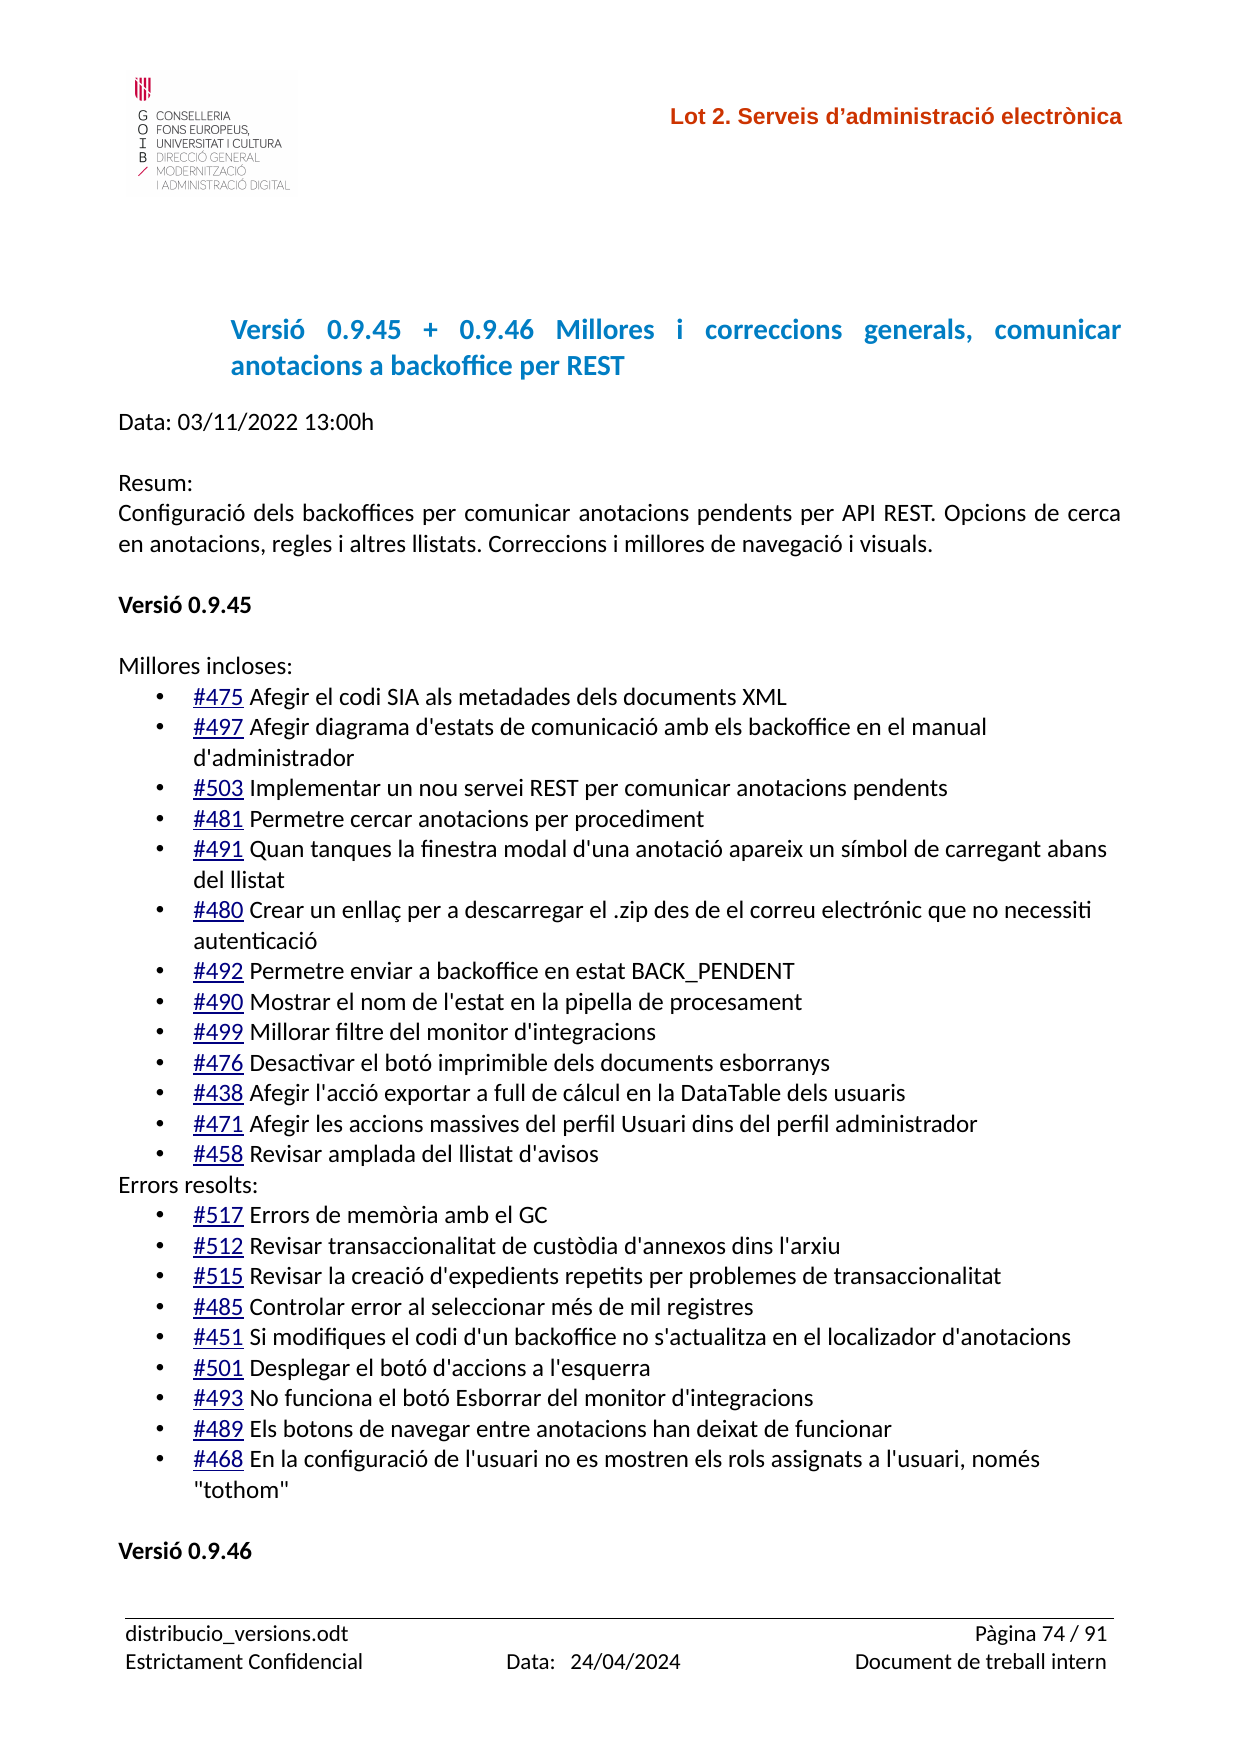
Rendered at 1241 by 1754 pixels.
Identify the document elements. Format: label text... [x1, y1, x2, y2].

list #468 En la configuració de l'usuari no es mostren els rols assignats a l'usuari, només "tothom" [156, 1444, 1122, 1505]
list #501 Desplegar el botó d'accions a l'esquerra [156, 1352, 1122, 1383]
list #438 Afegir l'acció exportar a full de cálcul en la DataTable dels usuaris [156, 1077, 1122, 1108]
text Data: 03/11/2022 13:00h [118, 406, 1122, 436]
subtitle Versió 0.9.45 + 0.9.46 Millores i correccions generals, comunicar anotacions a backoffice per REST [153, 311, 1122, 382]
text Versió 0.9.46 [118, 1535, 1122, 1566]
list #451 Si modifiques el codi d'un backoffice no s'actualitza en el localizador d'anotacions [156, 1322, 1122, 1352]
list #480 Crear un enllaç per a descarregar el .zip des de el correu electrónic que no necessiti autenticació [156, 894, 1122, 955]
list #493 No funciona el botó Esborrar del monitor d'integracions [156, 1383, 1122, 1413]
list #517 Errors de memòria amb el GC [156, 1199, 1122, 1230]
list #503 Implementar un nou servei REST per comunicar anotacions pendents [156, 772, 1122, 803]
list #515 Revisar la creació d'expedients repetits per problemes de transaccionalitat [156, 1261, 1122, 1291]
list #481 Permetre cercar anotacions per procediment [156, 803, 1122, 833]
list #497 Afegir diagrama d'estats de comunicació amb els backoffice en el manual d'administrador [156, 711, 1122, 772]
text Configuració dels backoffices per comunicar anotacions pendents per API REST. Opcions de cerca en anotacions, regles i altres llistats. Correccions i millores de navegació i visuals. [118, 497, 1122, 558]
list #458 Revisar amplada del llistat d'avisos [156, 1138, 1122, 1169]
text Millores incloses: [118, 650, 1122, 681]
list #491 Quan tanques la finestra modal d'una anotació apareix un símbol de carregant abans del llistat [156, 833, 1122, 894]
list #489 Els botons de navegar entre anotacions han deixat de funcionar [156, 1413, 1122, 1444]
text Resum: [118, 467, 1122, 497]
list #492 Permetre enviar a backoffice en estat BACK_PENDENT [156, 955, 1122, 986]
list #490 Mostrar el nom de l'estat en la pipella de procesament [156, 986, 1122, 1016]
list #475 Afegir el codi SIA als metadades dels documents XML [156, 681, 1122, 711]
text Errors resolts: [118, 1169, 1122, 1199]
list #485 Controlar error al seleccionar més de mil registres [156, 1291, 1122, 1322]
list #512 Revisar transaccionalitat de custòdia d'annexos dins l'arxiu [156, 1230, 1122, 1261]
list #471 Afegir les accions massives del perfil Usuari dins del perfil administrador [156, 1108, 1122, 1138]
list #476 Desactivar el botó imprimible dels documents esborranys [156, 1047, 1122, 1077]
text Versió 0.9.45 [118, 589, 1122, 619]
picture [126, 70, 299, 197]
list #499 Millorar filtre del monitor d'integracions [156, 1016, 1122, 1047]
